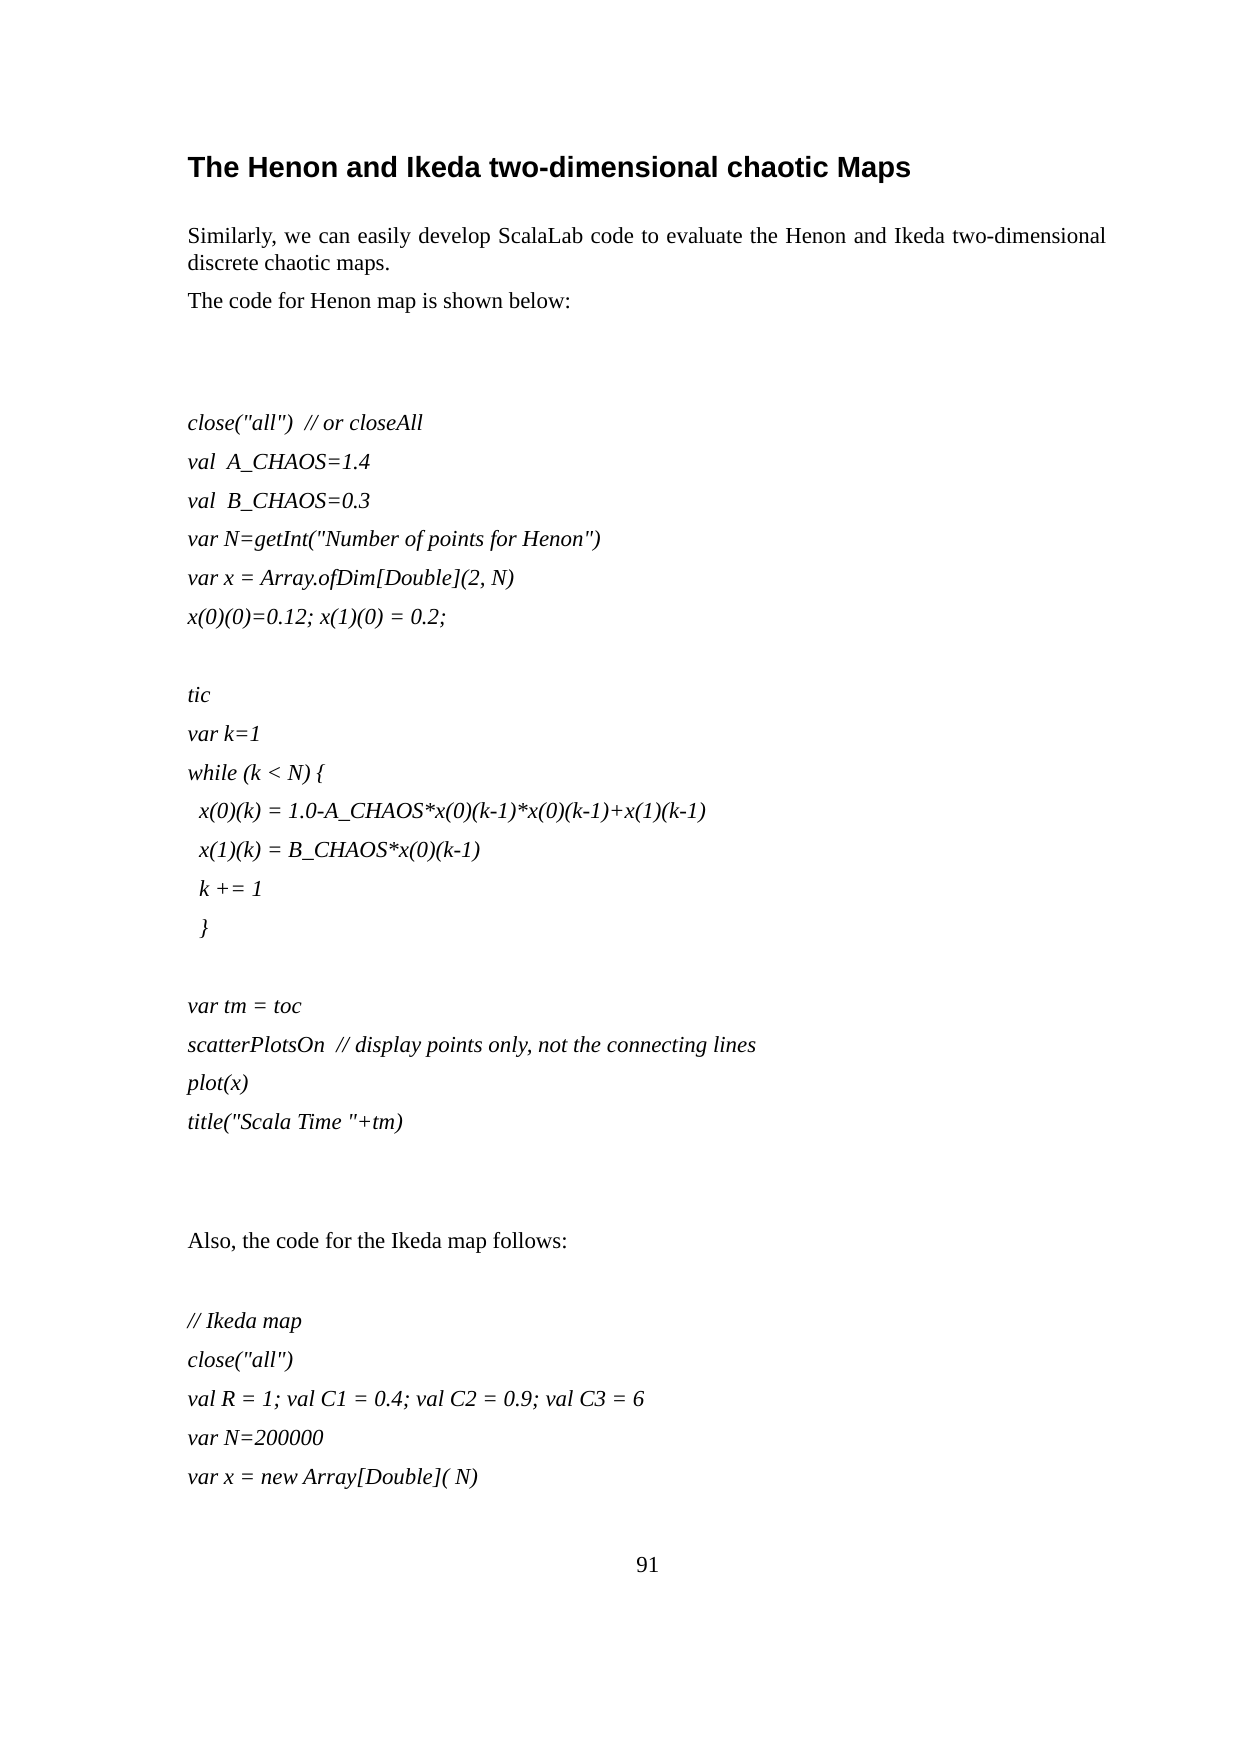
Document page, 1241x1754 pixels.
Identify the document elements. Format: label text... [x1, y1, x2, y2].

text val R = 1; val C1 = 0.4; val C2 = 0.9; val C3 = 6 [187, 1385, 1108, 1411]
text plot(x) [187, 1069, 1108, 1096]
subtitle The Henon and Ikeda two-dimensional chaotic Maps [187, 150, 1108, 183]
text } [187, 914, 1108, 940]
text var k=1 [187, 720, 1108, 746]
text val A_CHAOS=1.4 [187, 448, 1108, 474]
text var tm = toc [187, 992, 1108, 1018]
text var x = Array.ofDim[Double](2, N) [187, 564, 1108, 591]
text // Ikeda map [187, 1307, 1108, 1334]
text Also, the code for the Ikeda map follows: [187, 1227, 1108, 1254]
text val B_CHAOS=0.3 [187, 487, 1108, 513]
text var x = new Array[Double]( N) [187, 1463, 1108, 1489]
text while (k < N) { [187, 759, 1108, 785]
text Similarly, we can easily develop ScalaLab code to evaluate the Henon and Ikeda two-dimensional discrete chaotic maps. [187, 222, 1108, 275]
text x(0)(k) = 1.0-A_CHAOS*x(0)(k-1)*x(0)(k-1)+x(1)(k-1) [187, 797, 1108, 824]
text tic [187, 681, 1108, 707]
text close("all") // or closeAll [187, 409, 1108, 435]
text k += 1 [187, 875, 1108, 902]
text x(1)(k) = B_CHAOS*x(0)(k-1) [187, 836, 1108, 863]
text close("all") [187, 1346, 1108, 1373]
text title("Scala Time "+tm) [187, 1108, 1108, 1135]
text The code for Henon map is shown below: [187, 288, 1108, 314]
text scatterPlotsOn // display points only, not the connecting lines [187, 1031, 1108, 1057]
text x(0)(0)=0.12; x(1)(0) = 0.2; [187, 603, 1108, 629]
text var N=getInt("Number of points for Henon") [187, 526, 1108, 552]
text var N=200000 [187, 1424, 1108, 1450]
